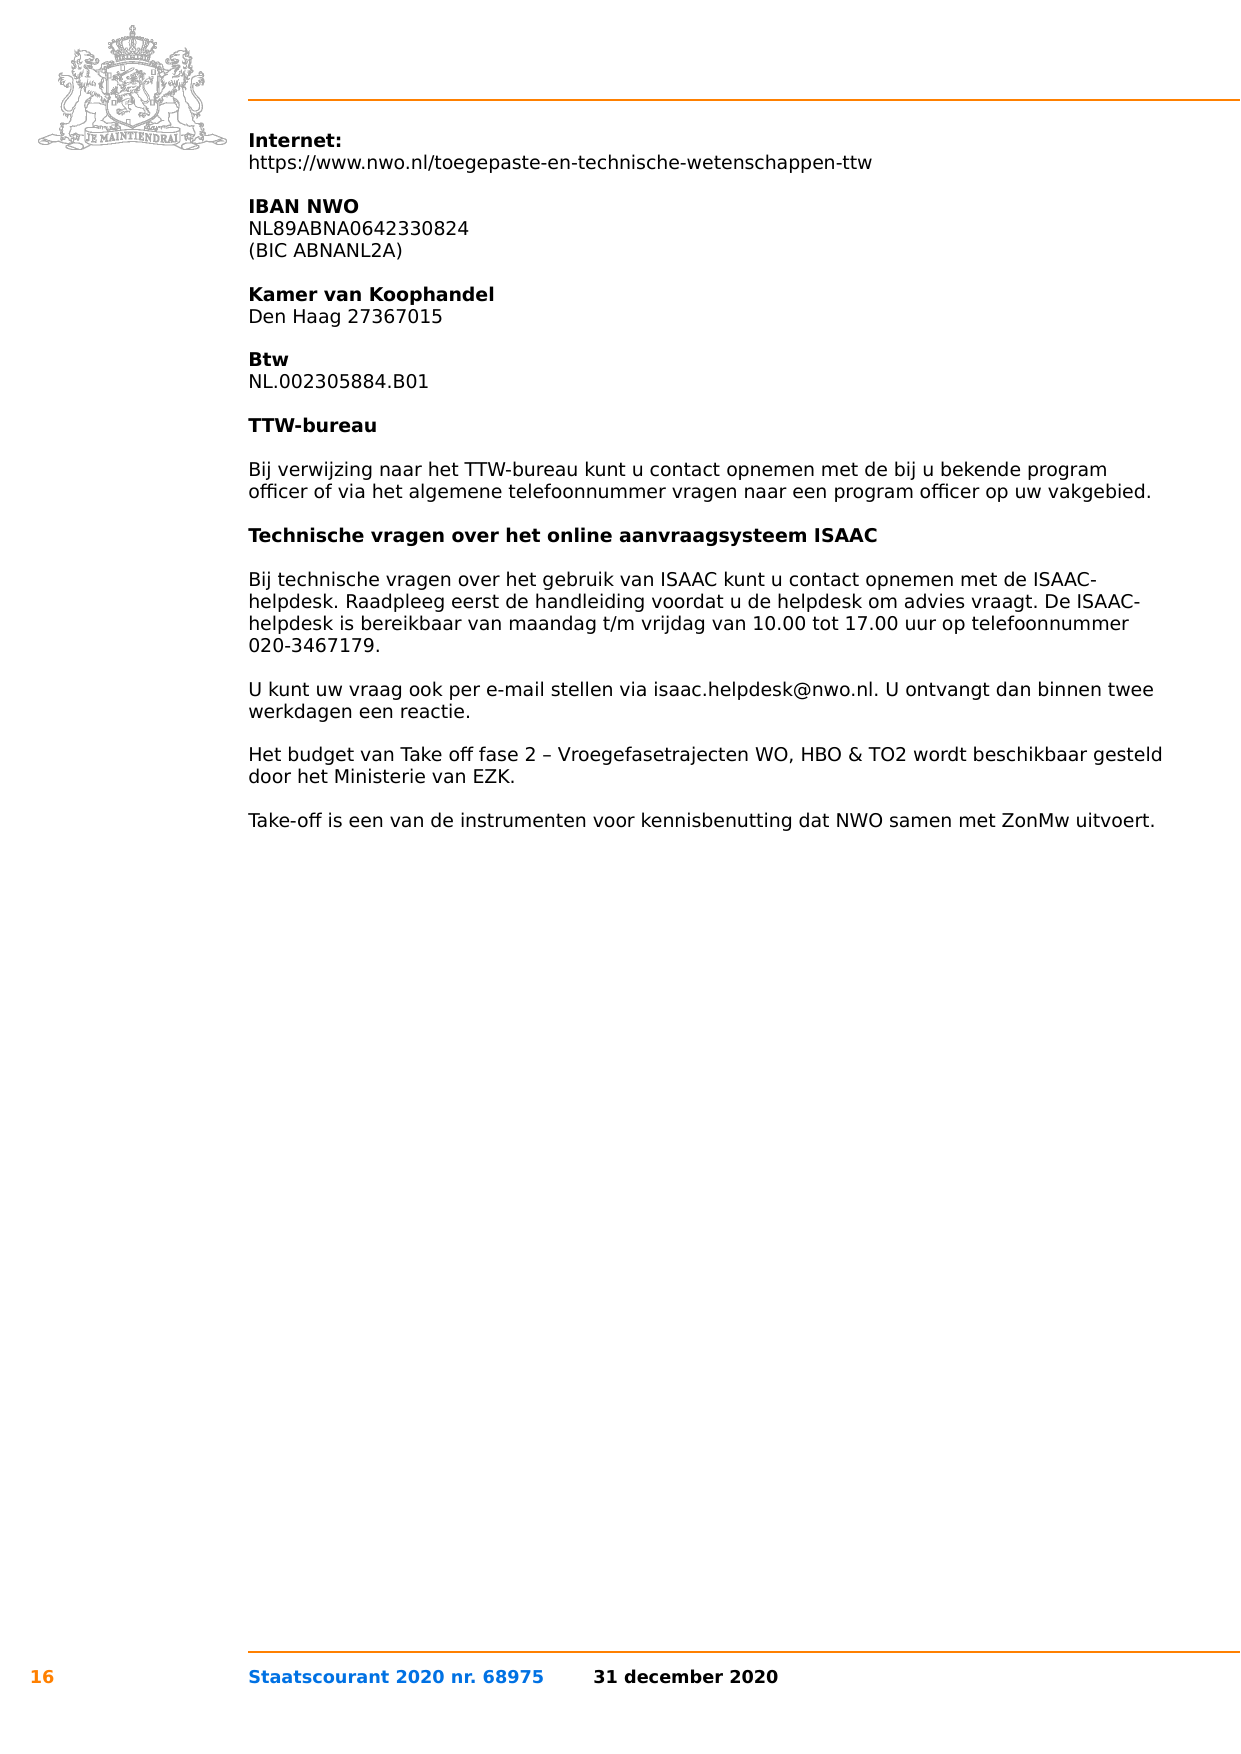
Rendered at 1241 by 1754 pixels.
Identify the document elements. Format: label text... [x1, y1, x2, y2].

text Bij verwijzing naar het TTW-bureau kunt u contact opnemen met de bij u bekende program officer of via het algemene telefoonnummer vragen naar een program officer op uw vakgebied. [248, 459, 1163, 503]
text Kamer van Koophandel [248, 283, 1163, 306]
picture [38, 25, 227, 150]
text IBAN NWO [248, 196, 1163, 218]
subtitle Technische vragen over het online aanvraagsysteem ISAAC [248, 525, 1163, 547]
text Btw [248, 349, 1163, 371]
text https://www.nwo.nl/toegepaste-en-technische-wetenschappen-ttw [248, 152, 1163, 174]
subtitle TTW-bureau [248, 415, 1163, 437]
text NL89ABNA0642330824 [248, 218, 1163, 240]
text U kunt uw vraag ook per e-mail stellen via isaac.helpdesk@nwo.nl. U ontvangt dan binnen twee werkdagen een reactie. [248, 678, 1163, 722]
text Het budget van Take off fase 2 – Vroegefasetrajecten WO, HBO & TO2 wordt beschikbaar gesteld door het Ministerie van EZK. [248, 744, 1163, 788]
text Bij technische vragen over het gebruik van ISAAC kunt u contact opnemen met de ISAAC-helpdesk. Raadpleeg eerst de handleiding voordat u de helpdesk om advies vraagt. De ISAAC-helpdesk is bereikbaar van maandag t/m vrijdag van 10.00 tot 17.00 uur op telefoonnummer 020-3467179. [248, 569, 1163, 657]
text Internet: [248, 130, 1163, 152]
text NL.002305884.B01 [248, 371, 1163, 393]
text Take-off is een van de instrumenten voor kennisbenutting dat NWO samen met ZonMw uitvoert. [248, 810, 1163, 832]
text (BIC ABNANL2A) [248, 240, 1163, 262]
text Den Haag 27367015 [248, 306, 1163, 327]
